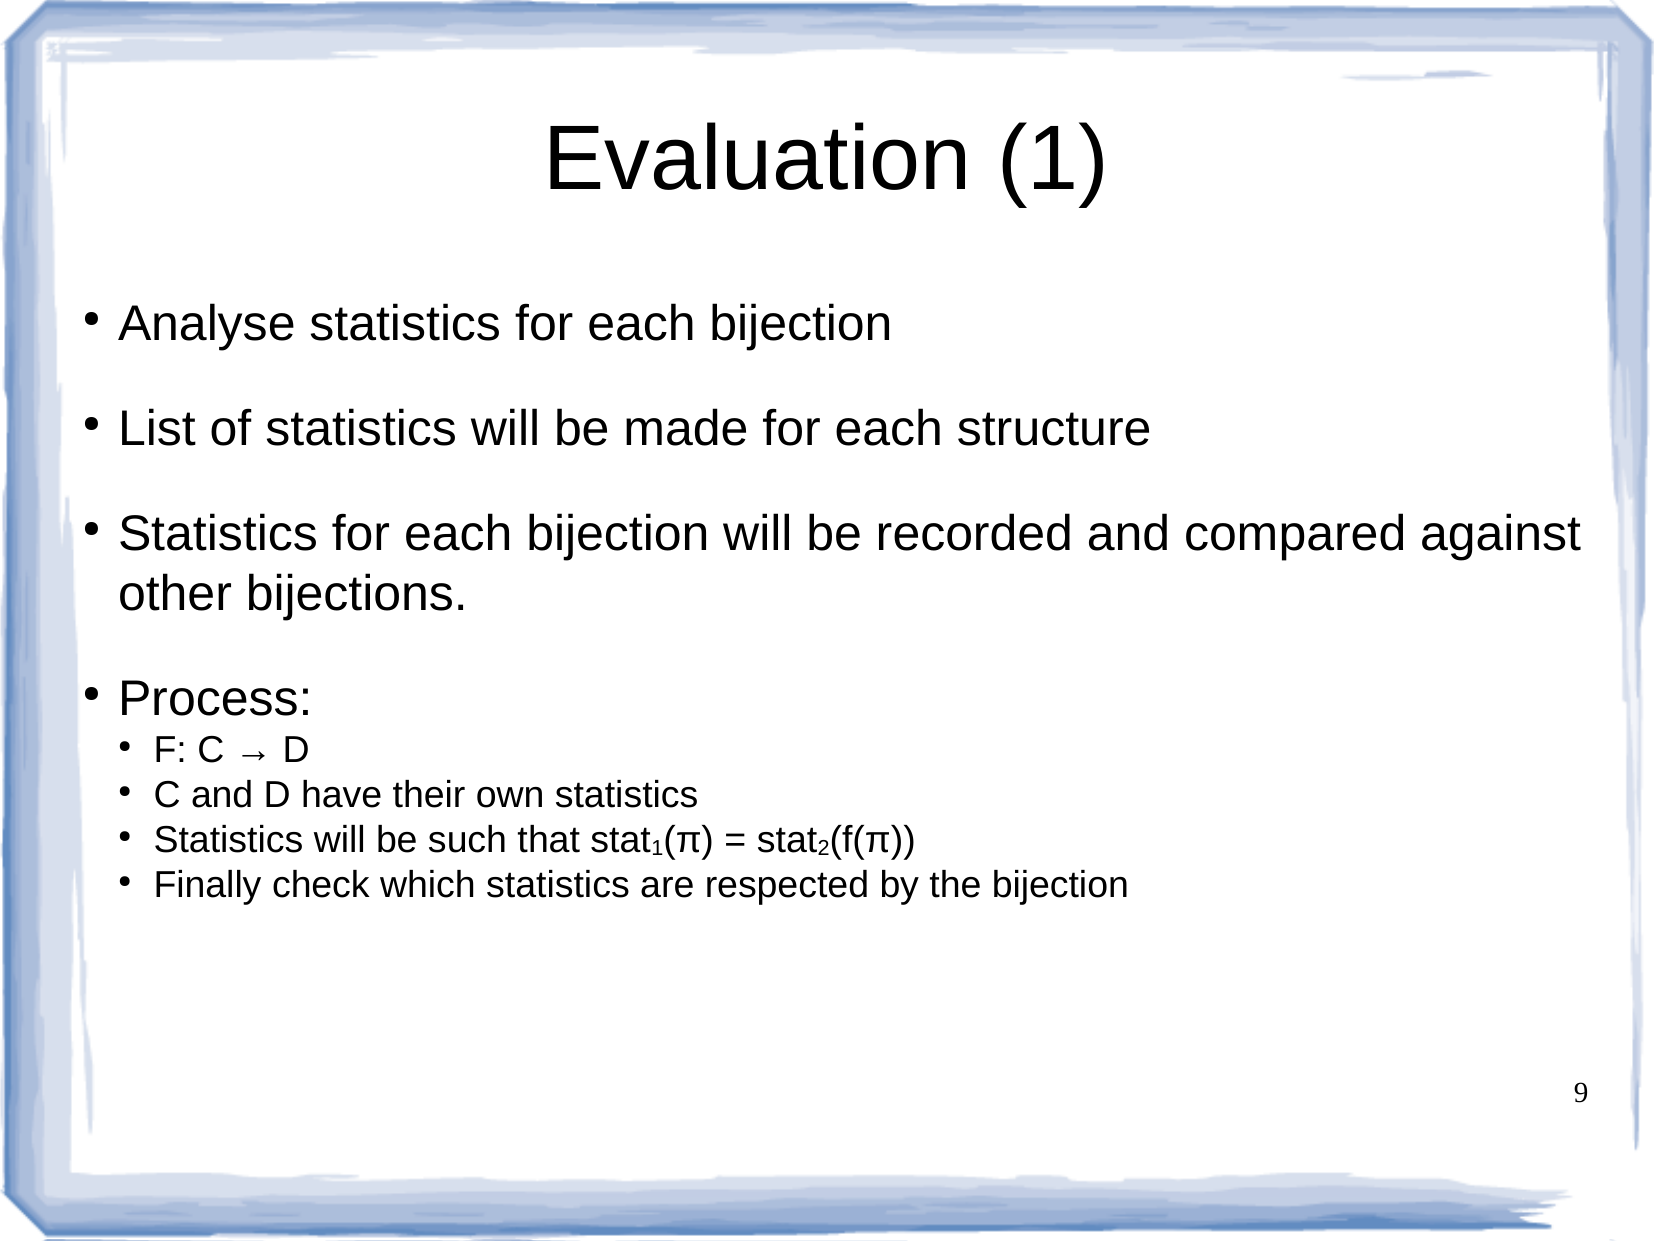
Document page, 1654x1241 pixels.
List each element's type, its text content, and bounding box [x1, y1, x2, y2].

picture [0, 0, 1654, 1241]
text_box Evaluation (1) [82, 49, 1571, 257]
text_box Analyse statistics for each bijection List of statistics will be made for each structure Statistics for each bijection will be recorded and compared against other bijections. Process: F: C → D C and D have their own statistics Statistics will be such that stat1(π) = stat2(f(π)) Finally check which statistics are respected by the bijection [82, 290, 1538, 1010]
